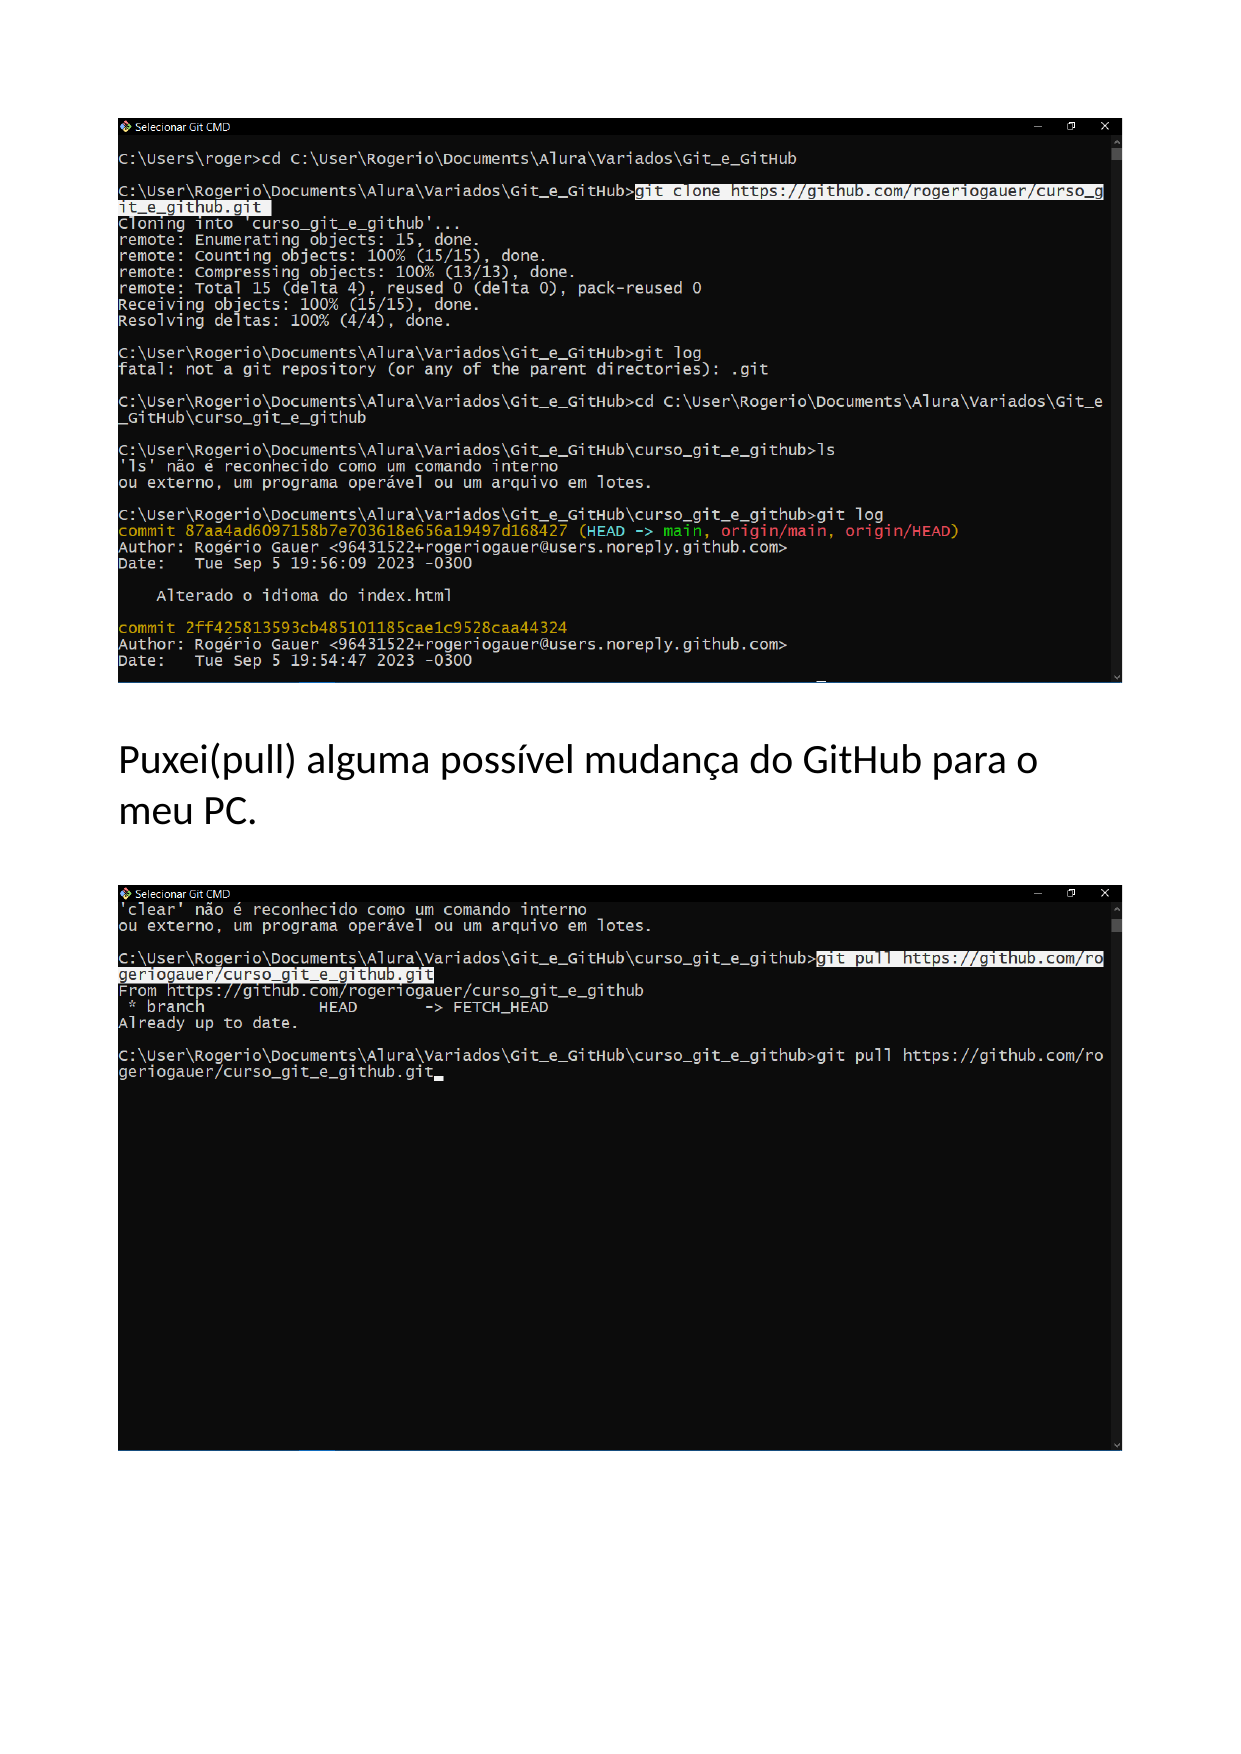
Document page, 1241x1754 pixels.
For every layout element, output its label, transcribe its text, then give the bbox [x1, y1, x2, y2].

picture [118, 118, 1123, 683]
picture [118, 885, 1123, 1451]
text Puxei(pull) alguma possível mudança do GitHub para o meu PC. [118, 733, 1122, 835]
